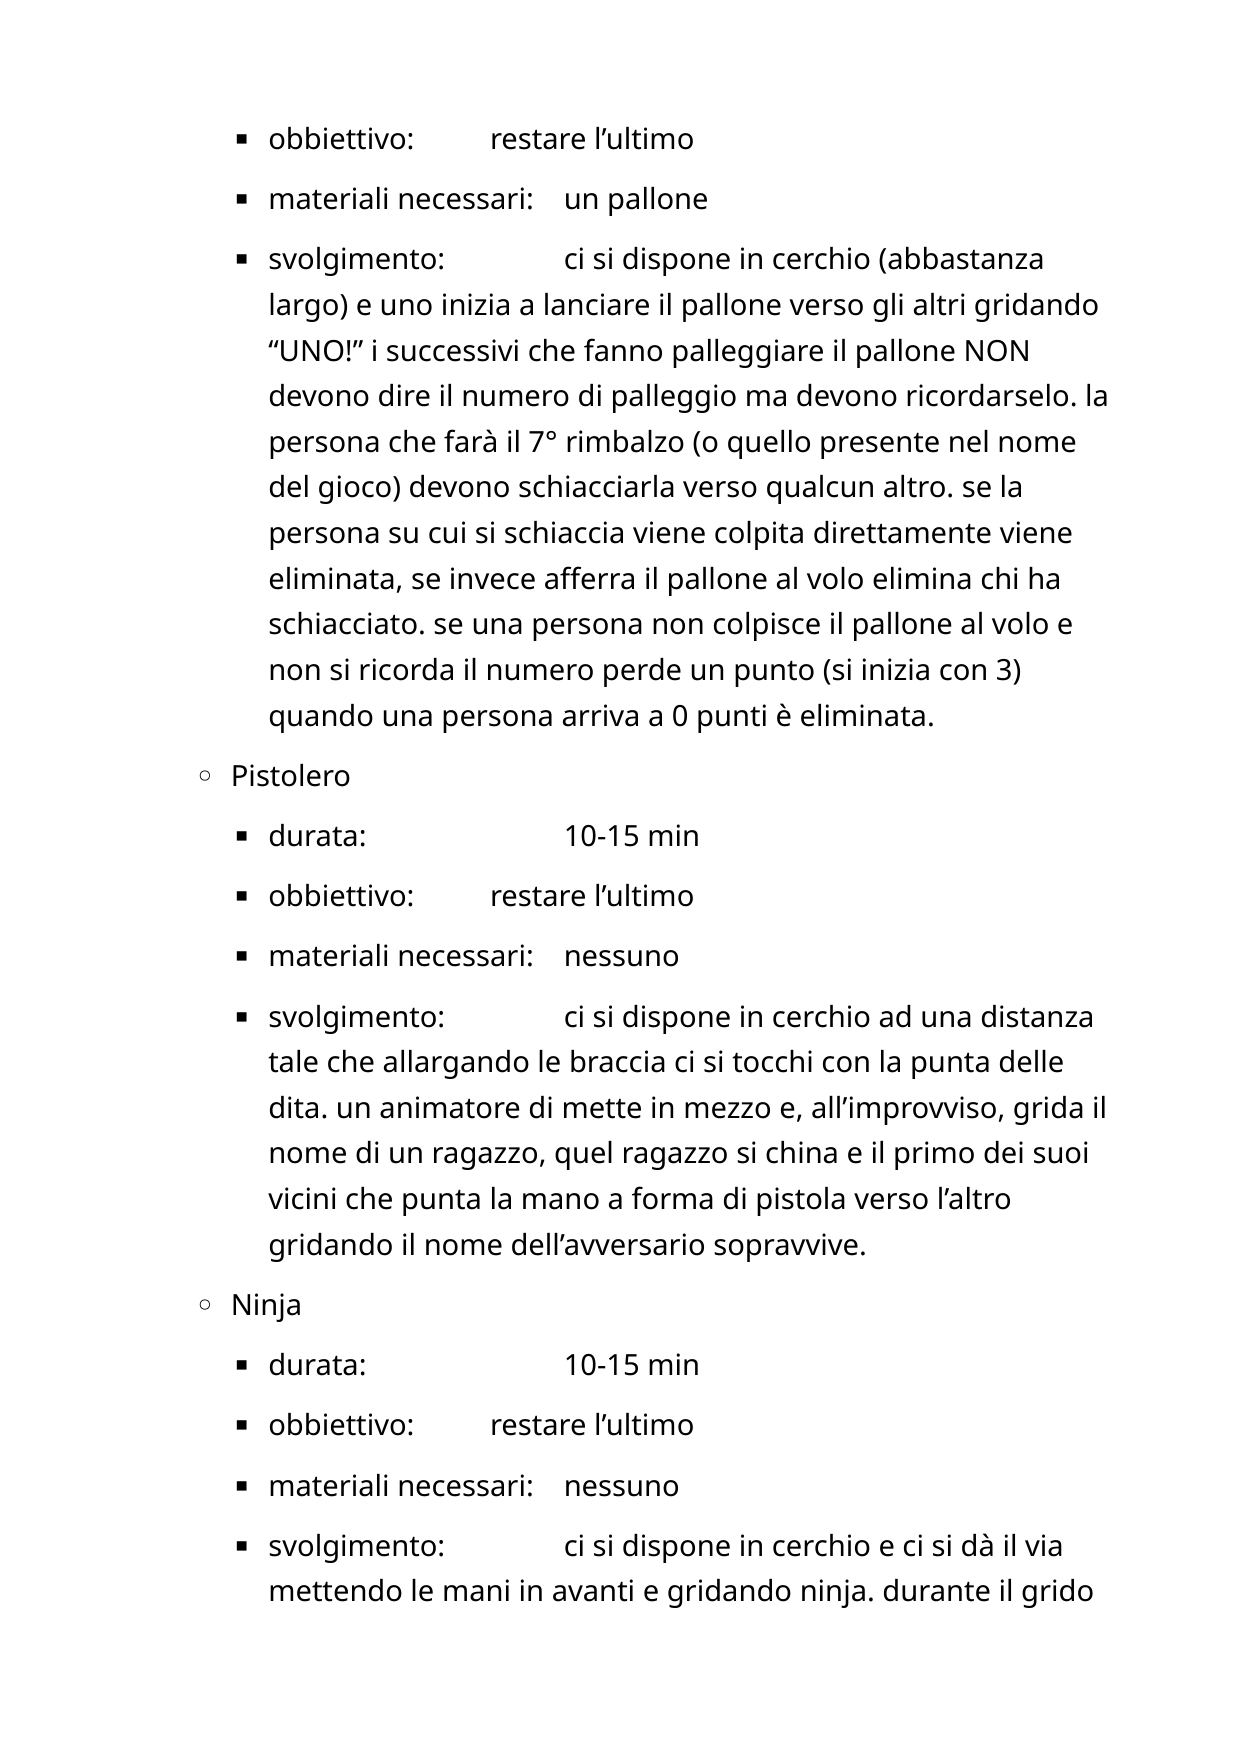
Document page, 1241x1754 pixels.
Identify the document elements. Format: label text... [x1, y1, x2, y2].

list materiali necessari: un pallone [231, 178, 1122, 218]
list obbiettivo: restare l’ultimo [231, 1404, 1122, 1444]
list Pistolero [193, 755, 1122, 795]
list materiali necessari: nessuno [231, 936, 1122, 975]
list svolgimento: ci si dispone in cerchio e ci si dà il via mettendo le mani in avanti e gridando ninja. durante il grido [231, 1525, 1122, 1610]
list durata: 10-15 min [231, 815, 1122, 855]
list obbiettivo: restare l’ultimo [231, 118, 1122, 158]
list svolgimento: ci si dispone in cerchio (abbastanza largo) e uno inizia a lanciare il pallone verso gli altri gridando “UNO!” i successivi che fanno palleggiare il pallone NON devono dire il numero di palleggio ma devono ricordarselo. la persona che farà il 7° rimbalzo (o quello presente nel nome del gioco) devono schiacciarla verso qualcun altro. se la persona su cui si schiaccia viene colpita direttamente viene eliminata, se invece afferra il pallone al volo elimina chi ha schiacciato. se una persona non colpisce il pallone al volo e non si ricorda il numero perde un punto (si inizia con 3) quando una persona arriva a 0 punti è eliminata. [231, 238, 1122, 734]
list Ninja [193, 1284, 1122, 1324]
list materiali necessari: nessuno [231, 1465, 1122, 1504]
list svolgimento: ci si dispone in cerchio ad una distanza tale che allargando le braccia ci si tocchi con la punta delle dita. un animatore di mette in mezzo e, all’improvviso, grida il nome di un ragazzo, quel ragazzo si china e il primo dei suoi vicini che punta la mano a forma di pistola verso l’altro gridando il nome dell’avversario sopravvive. [231, 996, 1122, 1264]
list obbiettivo: restare l’ultimo [231, 875, 1122, 915]
list durata: 10-15 min [231, 1344, 1122, 1384]
